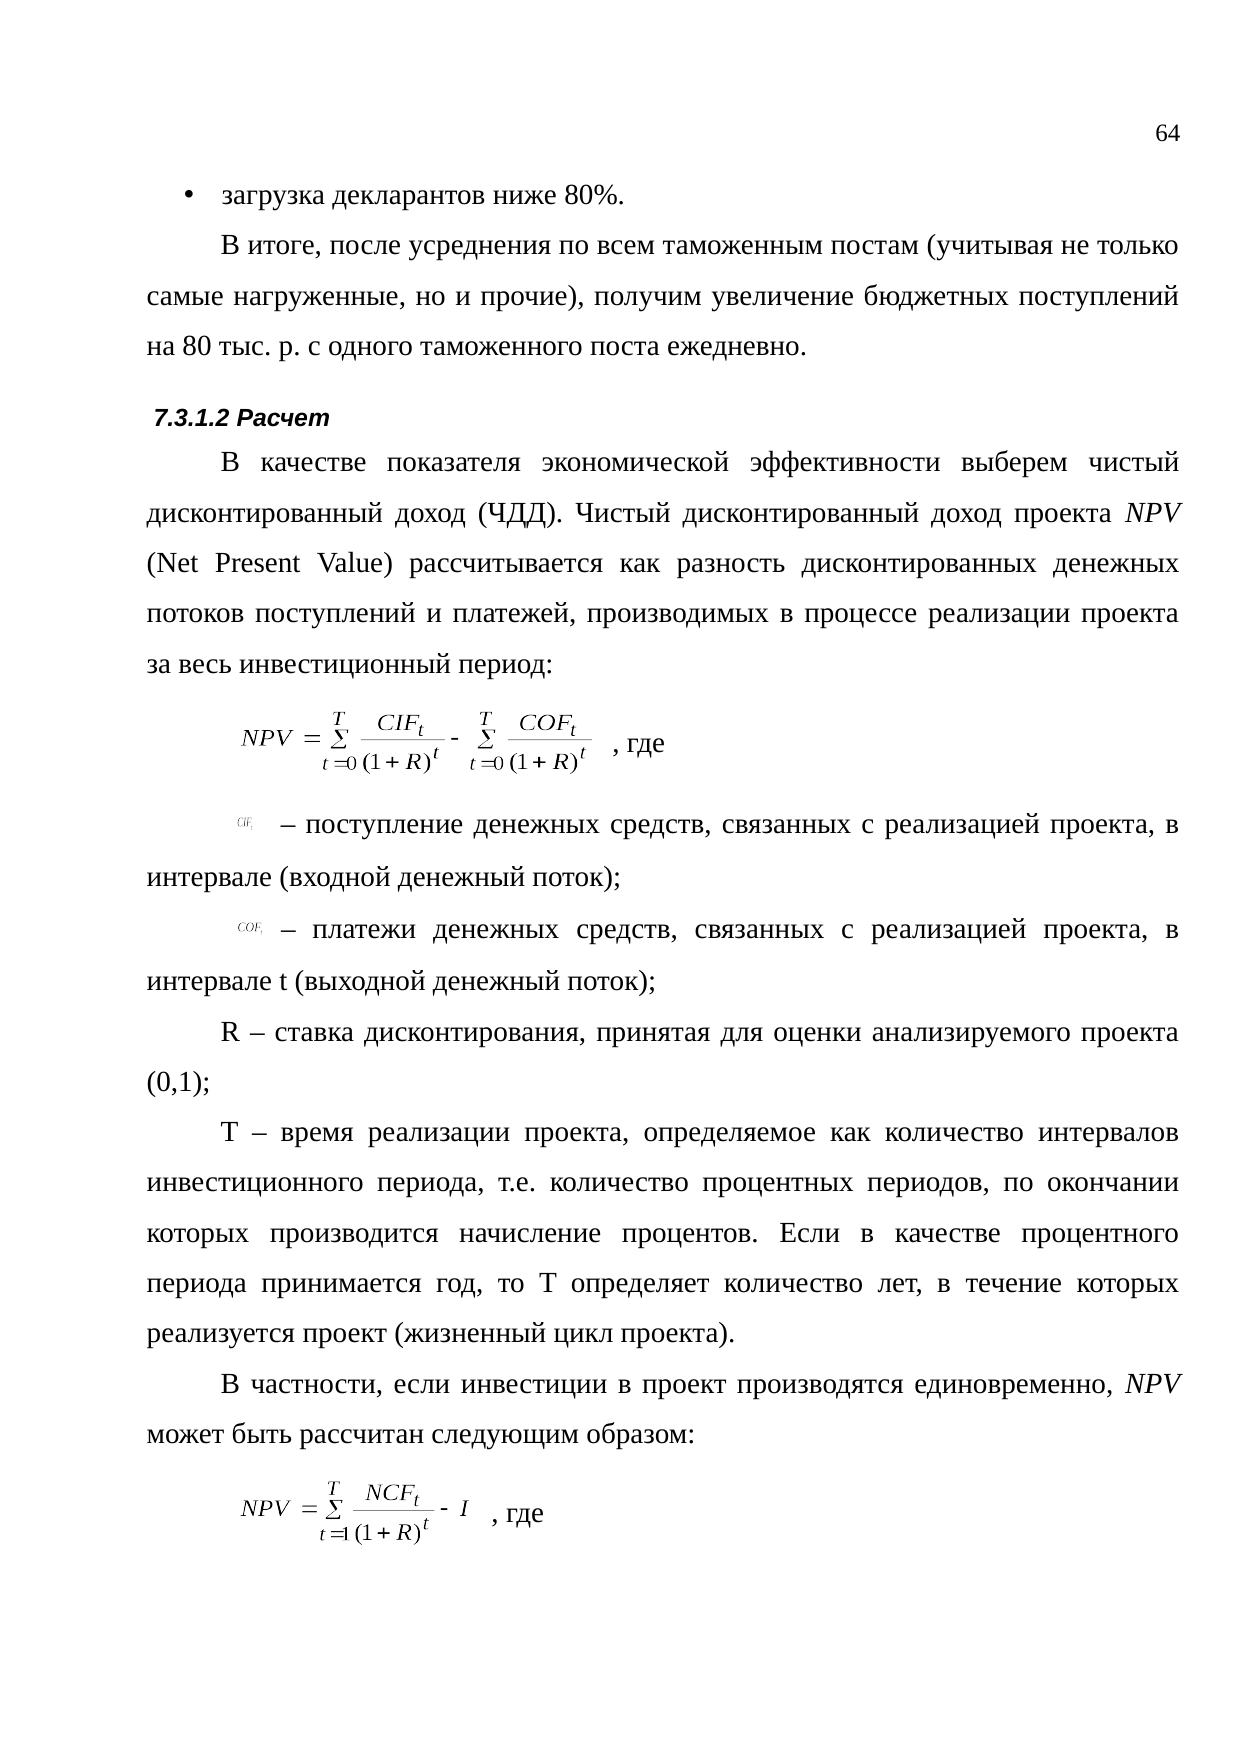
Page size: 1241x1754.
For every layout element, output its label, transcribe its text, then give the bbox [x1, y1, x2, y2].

text , где [146, 696, 1180, 788]
subtitle Расчет [146, 403, 1180, 432]
text В итоге, после усреднения по всем таможенным постам (учитывая не только самые нагруженные, но и прочие), получим увеличение бюджетных поступлений на 80 тыс. р. с одного таможенного поста ежедневно. [146, 227, 1180, 362]
text – платежи денежных средств, связанных с реализацией проекта, в интервале t (выходной денежный поток); [146, 909, 1180, 997]
text R – ставка дисконтирования, принятая для оценки анализируемого проекта (0,1); [146, 1014, 1180, 1097]
text В качестве показателя экономической эффективности выберем чистый дисконтированный доход (ЧДД). Чистый дисконтированный доход проекта NPV (Net Present Value) рассчитывается как разность дисконтированных денежных потоков поступлений и платежей, производимых в процессе реализации проекта за весь инвестиционный период: [146, 444, 1180, 679]
text , где [146, 1466, 1180, 1558]
list загрузка декларантов ниже 80%. [184, 177, 1180, 211]
text В частности, если инвестиции в проект производятся единовременно, NPV может быть рассчитан следующим образом: [146, 1366, 1180, 1450]
text T – время реализации проекта, определяемое как количество интервалов инвестиционного периода, т.е. количество процентных периодов, по окончании которых производится начисление процентов. Если в качестве процентного периода принимается год, то T определяет количество лет, в течение которых реализуется проект (жизненный цикл проекта). [146, 1114, 1180, 1349]
text – поступление денежных средств, связанных с реализацией проекта, в интервале (входной денежный поток); [146, 804, 1180, 892]
